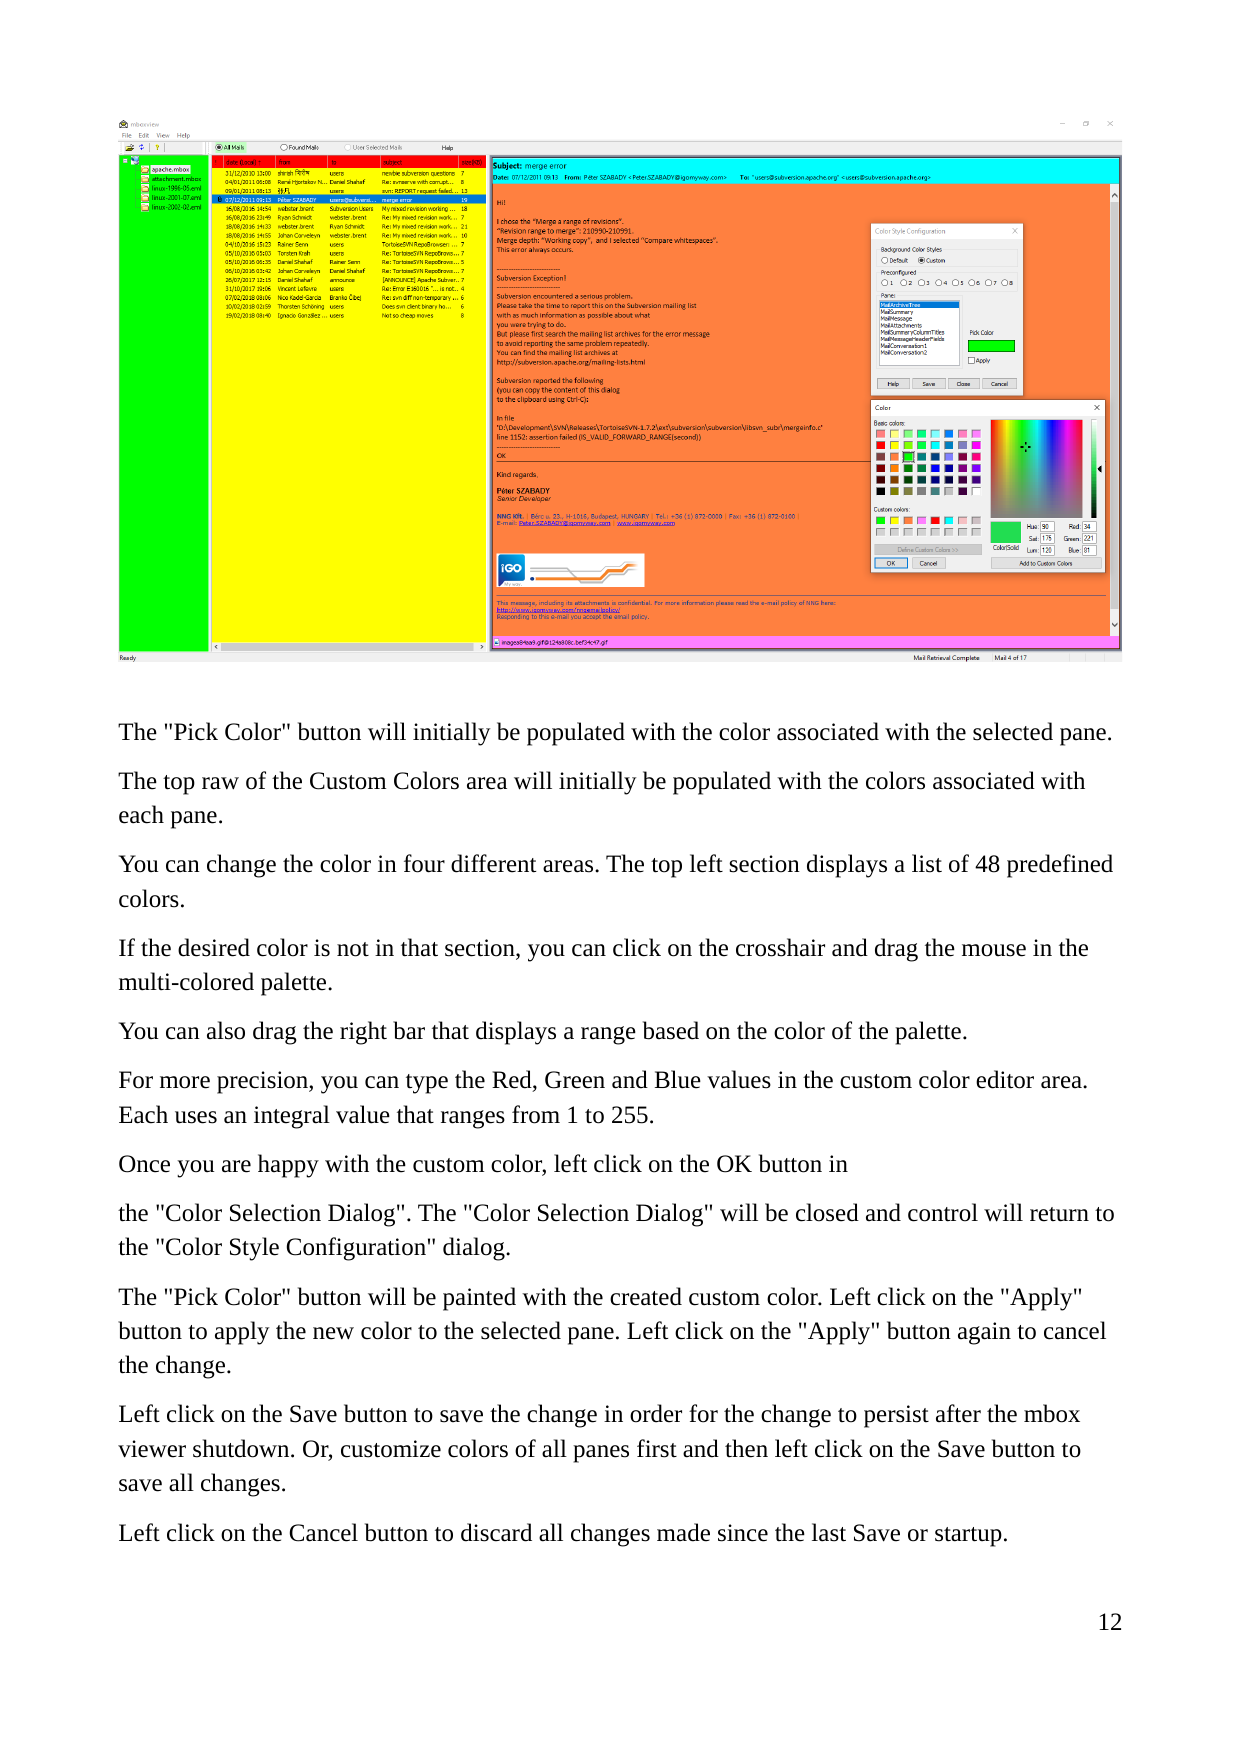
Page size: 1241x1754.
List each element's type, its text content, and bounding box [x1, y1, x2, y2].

text If the desired color is not in that section, you can click on the crosshair and drag the mouse in the multi-colored palette. [118, 933, 1122, 996]
text Left click on the Cancel button to discard all changes made since the last Save or startup. [118, 1518, 1122, 1546]
text You can change the color in four different areas. The top left section displays a list of 48 predefined colors. [118, 849, 1122, 912]
text Left click on the Save button to save the change in order for the change to persist after the mbox viewer shutdown. Or, customize colors of all panes first and then left click on the Save button to save all changes. [118, 1399, 1122, 1497]
text The "Pick Color" button will initially be populated with the color associated with the selected pane. [118, 717, 1122, 745]
text The top raw of the Custom Colors area will initially be populated with the colors associated with each pane. [118, 766, 1122, 829]
text You can also drag the right bar that displays a range based on the color of the palette. [118, 1016, 1122, 1045]
text The "Pick Color" button will be painted with the created custom color. Left click on the "Apply" button to apply the new color to the selected pane. Left click on the "Apply" button again to cancel the change. [118, 1282, 1122, 1379]
text Once you are happy with the custom color, left click on the OK button in [118, 1149, 1122, 1178]
text the "Color Selection Dialog". The "Color Selection Dialog" will be closed and control will return to the "Color Style Configuration" dialog. [118, 1198, 1122, 1261]
text For more precision, you can type the Red, Green and Blue values in the custom color editor area. Each uses an integral value that ranges from 1 to 255. [118, 1065, 1122, 1129]
picture [118, 118, 1123, 662]
